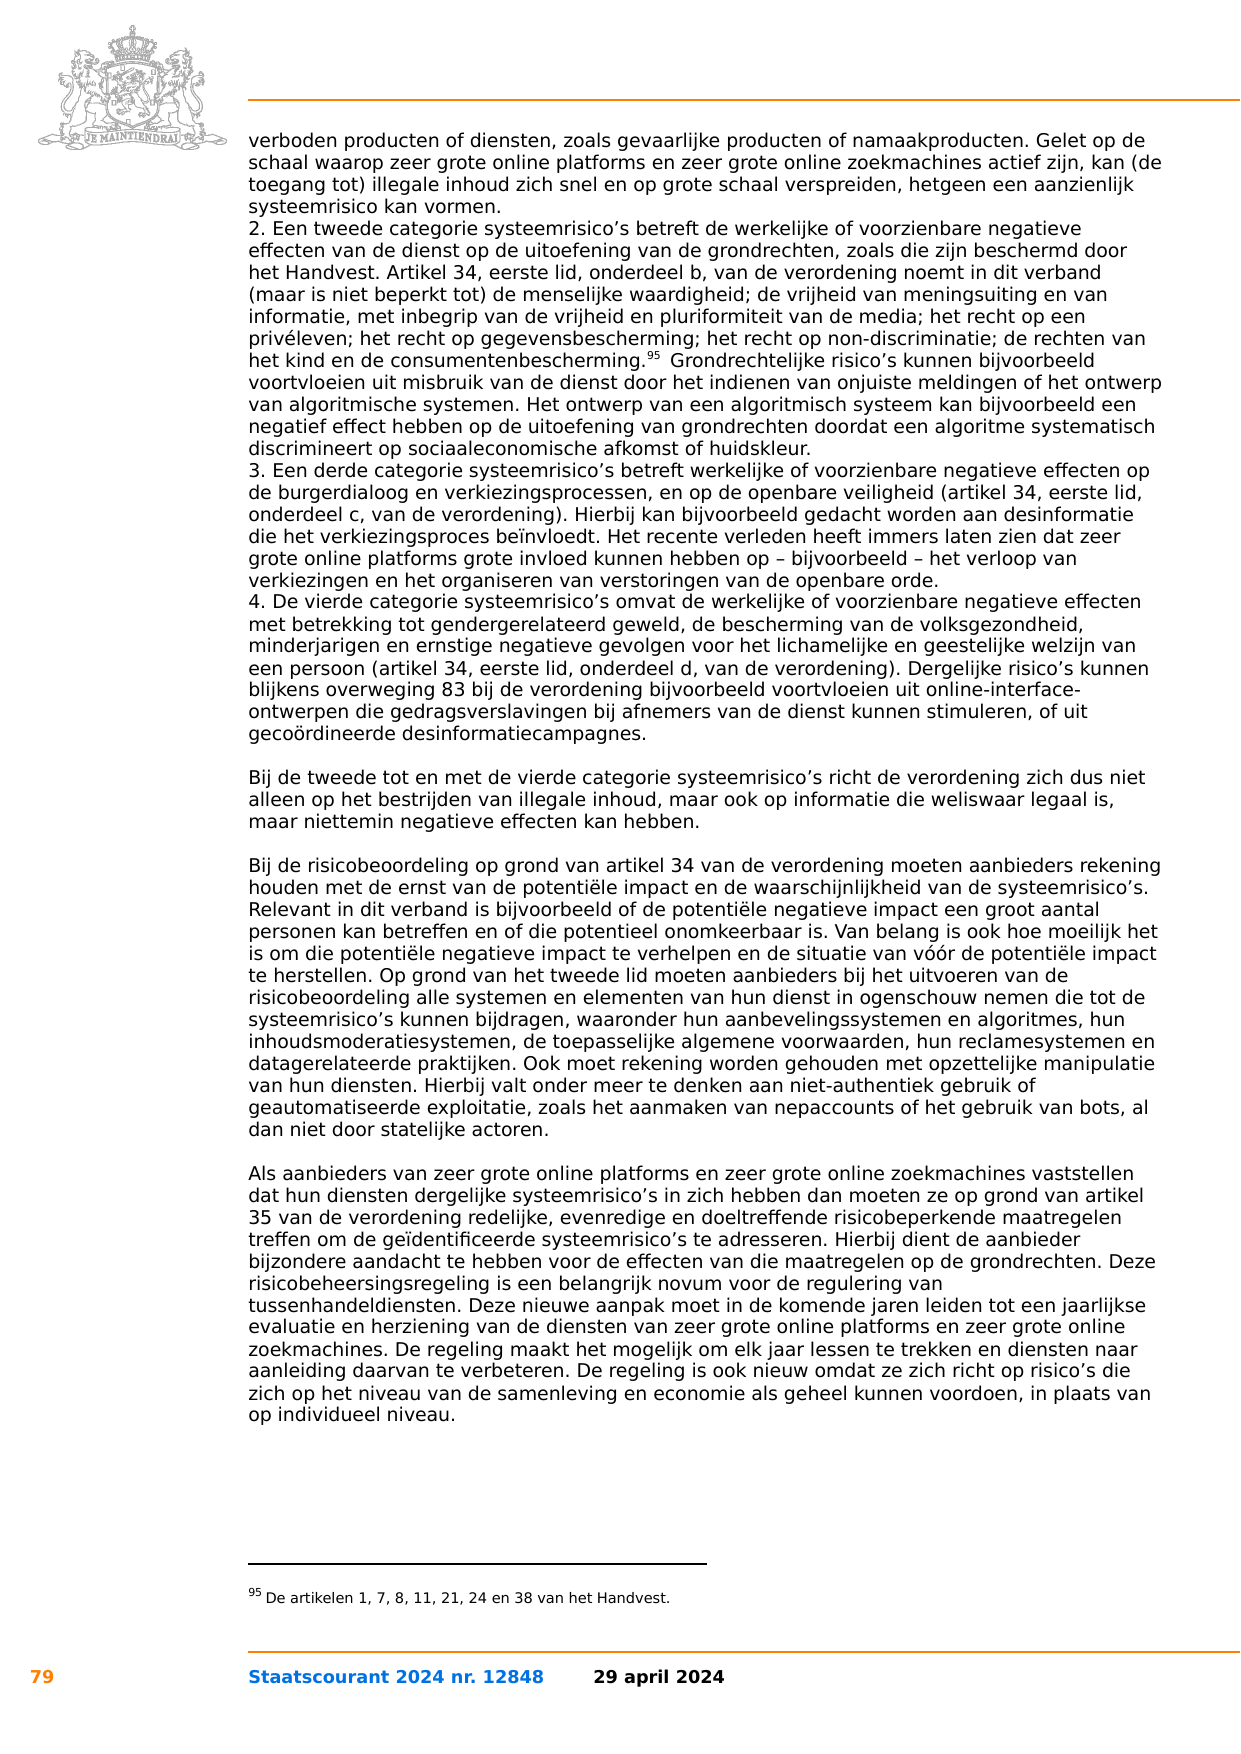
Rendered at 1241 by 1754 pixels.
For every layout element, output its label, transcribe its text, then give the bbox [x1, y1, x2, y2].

text 2. Een tweede categorie systeemrisico’s betreft de werkelijke of voorzienbare negatieve effecten van de dienst op de uitoefening van de grondrechten, zoals die zijn beschermd door het Handvest. Artikel 34, eerste lid, onderdeel b, van de verordening noemt in dit verband (maar is niet beperkt tot) de menselijke waardigheid; de vrijheid van meningsuiting en van informatie, met inbegrip van de vrijheid en pluriformiteit van de media; het recht op een privéleven; het recht op gegevensbescherming; het recht op non-discriminatie; de rechten van het kind en de consumentenbescherming. Grondrechtelijke risico’s kunnen bijvoorbeeld voortvloeien uit misbruik van de dienst door het indienen van onjuiste meldingen of het ontwerp van algoritmische systemen. Het ontwerp van een algoritmisch systeem kan bijvoorbeeld een negatief effect hebben op de uitoefening van grondrechten doordat een algoritme systematisch discrimineert op sociaaleconomische afkomst of huidskleur. [248, 218, 1163, 459]
text verboden producten of diensten, zoals gevaarlijke producten of namaakproducten. Gelet op de schaal waarop zeer grote online platforms en zeer grote online zoekmachines actief zijn, kan (de toegang tot) illegale inhoud zich snel en op grote schaal verspreiden, hetgeen een aanzienlijk systeemrisico kan vormen. [248, 130, 1163, 218]
text Als aanbieders van zeer grote online platforms en zeer grote online zoekmachines vaststellen dat hun diensten dergelijke systeemrisico’s in zich hebben dan moeten ze op grond van artikel 35 van de verordening redelijke, evenredige en doeltreffende risicobeperkende maatregelen treffen om de geïdentificeerde systeemrisico’s te adresseren. Hierbij dient de aanbieder bijzondere aandacht te hebben voor de effecten van die maatregelen op de grondrechten. Deze risicobeheersingsregeling is een belangrijk novum voor de regulering van tussenhandeldiensten. Deze nieuwe aanpak moet in de komende jaren leiden tot een jaarlijkse evaluatie en herziening van de diensten van zeer grote online platforms en zeer grote online zoekmachines. De regeling maakt het mogelijk om elk jaar lessen te trekken en diensten naar aanleiding daarvan te verbeteren. De regeling is ook nieuw omdat ze zich richt op risico’s die zich op het niveau van de samenleving en economie als geheel kunnen voordoen, in plaats van op individueel niveau. [248, 1163, 1163, 1426]
text 4. De vierde categorie systeemrisico’s omvat de werkelijke of voorzienbare negatieve effecten met betrekking tot gendergerelateerd geweld, de bescherming van de volksgezondheid, minderjarigen en ernstige negatieve gevolgen voor het lichamelijke en geestelijke welzijn van een persoon (artikel 34, eerste lid, onderdeel d, van de verordening). Dergelijke risico’s kunnen blijkens overweging 83 bij de verordening bijvoorbeeld voortvloeien uit online-interface-ontwerpen die gedragsverslavingen bij afnemers van de dienst kunnen stimuleren, of uit gecoördineerde desinformatiecampagnes. [248, 591, 1163, 745]
text 3. Een derde categorie systeemrisico’s betreft werkelijke of voorzienbare negatieve effecten op de burgerdialoog en verkiezingsprocessen, en op de openbare veiligheid (artikel 34, eerste lid, onderdeel c, van de verordening). Hierbij kan bijvoorbeeld gedacht worden aan desinformatie die het verkiezingsproces beïnvloedt. Het recente verleden heeft immers laten zien dat zeer grote online platforms grote invloed kunnen hebben op – bijvoorbeeld – het verloop van verkiezingen en het organiseren van verstoringen van de openbare orde. [248, 459, 1163, 591]
picture [38, 25, 227, 150]
text De artikelen 1, 7, 8, 11, 21, 24 en 38 van het Handvest. [248, 1586, 1163, 1608]
text Bij de risicobeoordeling op grond van artikel 34 van de verordening moeten aanbieders rekening houden met de ernst van de potentiële impact en de waarschijnlijkheid van de systeemrisico’s. Relevant in dit verband is bijvoorbeeld of de potentiële negatieve impact een groot aantal personen kan betreffen en of die potentieel onomkeerbaar is. Van belang is ook hoe moeilijk het is om die potentiële negatieve impact te verhelpen en de situatie van vóór de potentiële impact te herstellen. Op grond van het tweede lid moeten aanbieders bij het uitvoeren van de risicobeoordeling alle systemen en elementen van hun dienst in ogenschouw nemen die tot de systeemrisico’s kunnen bijdragen, waaronder hun aanbevelingssystemen en algoritmes, hun inhoudsmoderatiesystemen, de toepasselijke algemene voorwaarden, hun reclamesystemen en datagerelateerde praktijken. Ook moet rekening worden gehouden met opzettelijke manipulatie van hun diensten. Hierbij valt onder meer te denken aan niet-authentiek gebruik of geautomatiseerde exploitatie, zoals het aanmaken van nepaccounts of het gebruik van bots, al dan niet door statelijke actoren. [248, 855, 1163, 1141]
text Bij de tweede tot en met de vierde categorie systeemrisico’s richt de verordening zich dus niet alleen op het bestrijden van illegale inhoud, maar ook op informatie die weliswaar legaal is, maar niettemin negatieve effecten kan hebben. [248, 767, 1163, 833]
